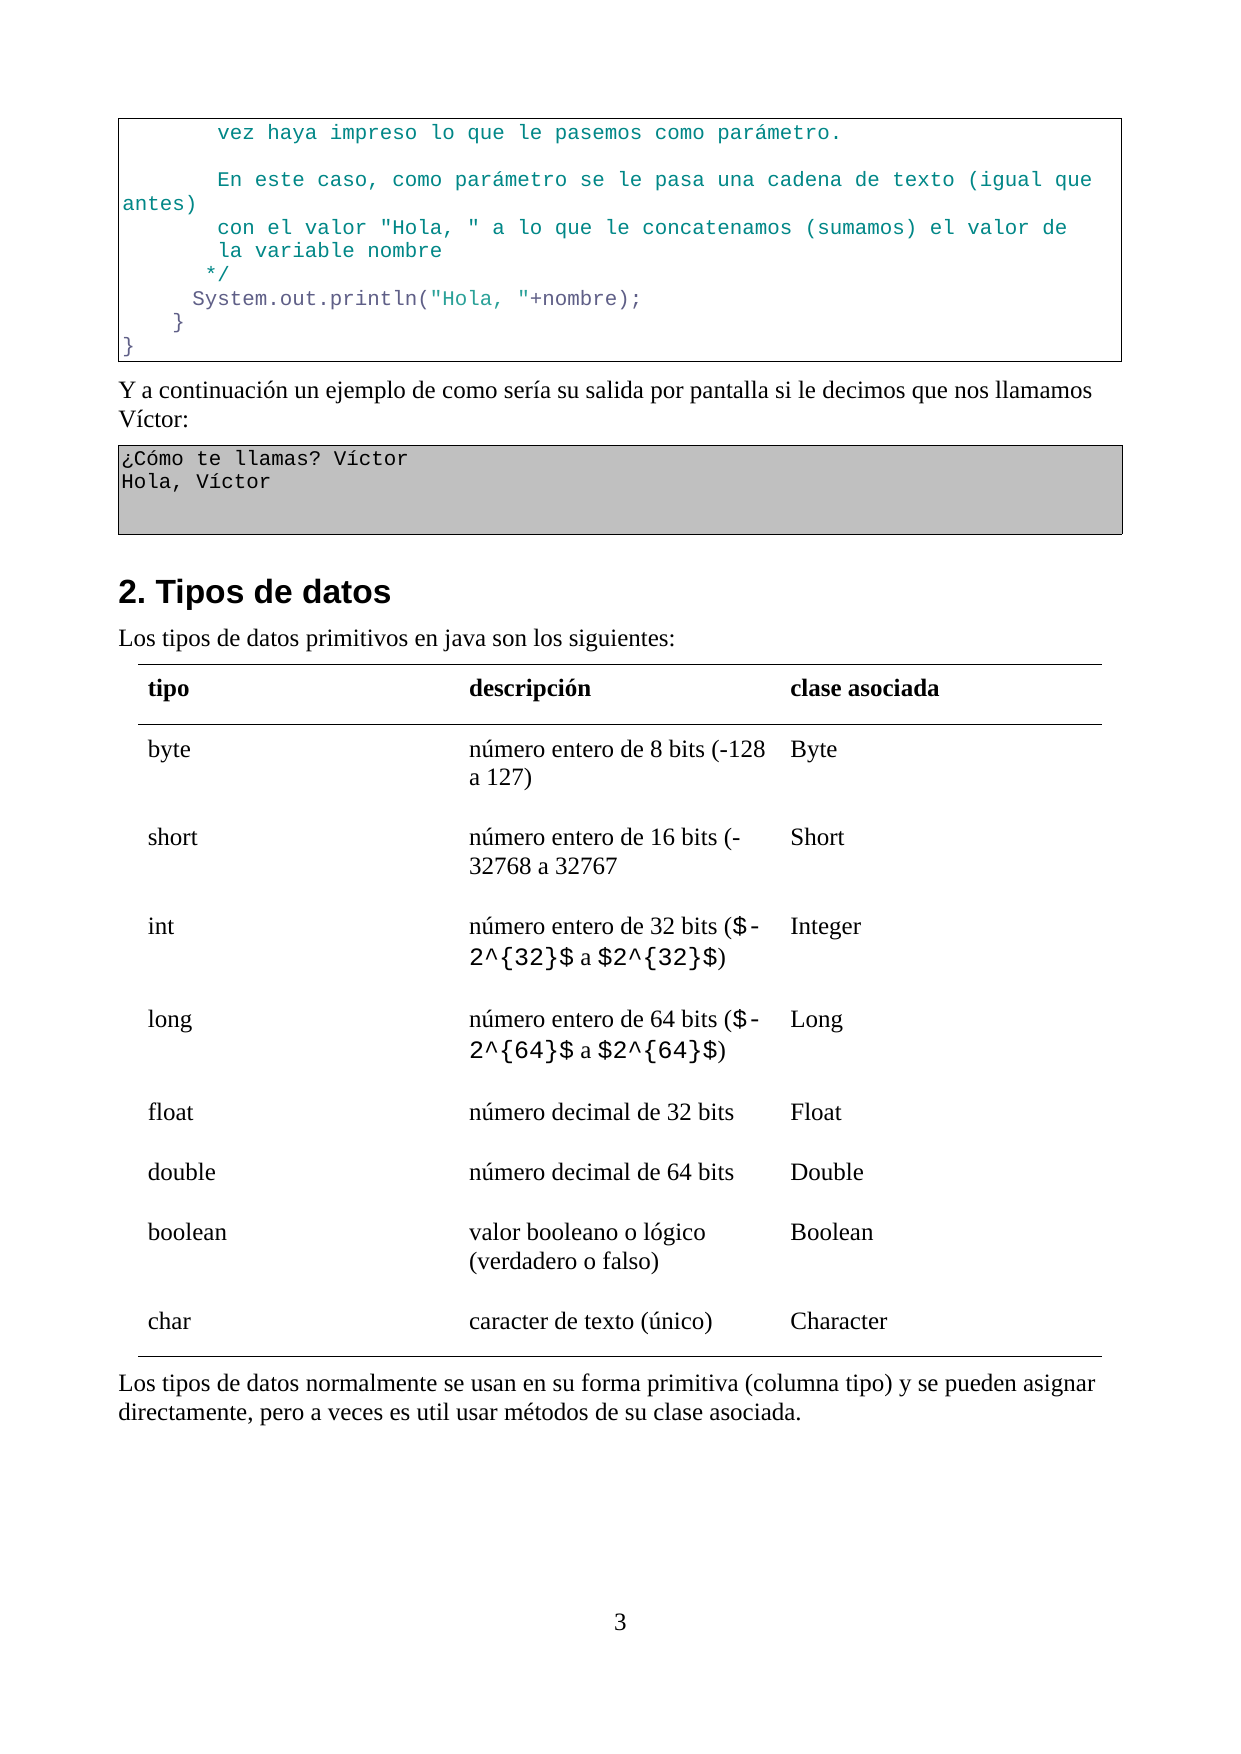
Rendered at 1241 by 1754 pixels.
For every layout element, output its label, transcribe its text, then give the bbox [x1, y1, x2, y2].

table_cell Double [781, 1148, 1102, 1208]
table_cell float [138, 1088, 459, 1148]
table_cell double [138, 1148, 459, 1208]
table_cell número entero de 32 bits ($-2^{32}$ a $2^{32}$) [460, 902, 781, 995]
table_cell Boolean [781, 1208, 1102, 1296]
table_cell byte [138, 725, 459, 813]
subtitle Tipos de datos [118, 572, 1122, 610]
text Los tipos de datos normalmente se usan en su forma primitiva (columna tipo) y se pueden asignar directamente, pero a veces es util usar métodos de su clase asociada. [118, 1368, 1122, 1426]
table_header clase asociada [781, 665, 1102, 724]
table_cell long [138, 995, 459, 1088]
table_cell char [138, 1296, 459, 1356]
text */ [119, 260, 1121, 284]
table_cell Byte [781, 725, 1102, 813]
text la variable nombre [119, 236, 1121, 260]
table_cell Character [781, 1296, 1102, 1356]
text con el valor "Hola, " a lo que le concatenamos (sumamos) el valor de [119, 213, 1121, 236]
text } [119, 331, 1121, 361]
text Y a continuación un ejemplo de como sería su salida por pantalla si le decimos que nos llamamos Víctor: [118, 375, 1122, 432]
table_cell número decimal de 32 bits [460, 1088, 781, 1148]
text System.out.println("Hola, "+nombre); [119, 284, 1121, 307]
text vez haya impreso lo que le pasemos como parámetro. [119, 119, 1121, 142]
table_cell número entero de 16 bits (-32768 a 32767 [460, 813, 781, 902]
table_cell Long [781, 995, 1102, 1088]
text Hola, Víctor [119, 468, 1122, 495]
text En este caso, como parámetro se le pasa una cadena de texto (igual que antes) [119, 165, 1121, 213]
table_cell Short [781, 813, 1102, 902]
table_cell caracter de texto (único) [460, 1296, 781, 1356]
table_cell número entero de 8 bits (-128 a 127) [460, 725, 781, 813]
table_cell número entero de 64 bits ($-2^{64}$ a $2^{64}$) [460, 995, 781, 1088]
table_header descripción [460, 665, 781, 724]
table_cell boolean [138, 1208, 459, 1296]
table_header tipo [138, 665, 459, 724]
text } [119, 307, 1121, 331]
table_cell int [138, 902, 459, 995]
table_cell Integer [781, 902, 1102, 995]
text ¿Cómo te llamas? Víctor [119, 446, 1122, 468]
table_cell Float [781, 1088, 1102, 1148]
text Los tipos de datos primitivos en java son los siguientes: [118, 623, 1122, 652]
table_cell short [138, 813, 459, 902]
table_cell valor booleano o lógico (verdadero o falso) [460, 1208, 781, 1296]
table_cell número decimal de 64 bits [460, 1148, 781, 1208]
